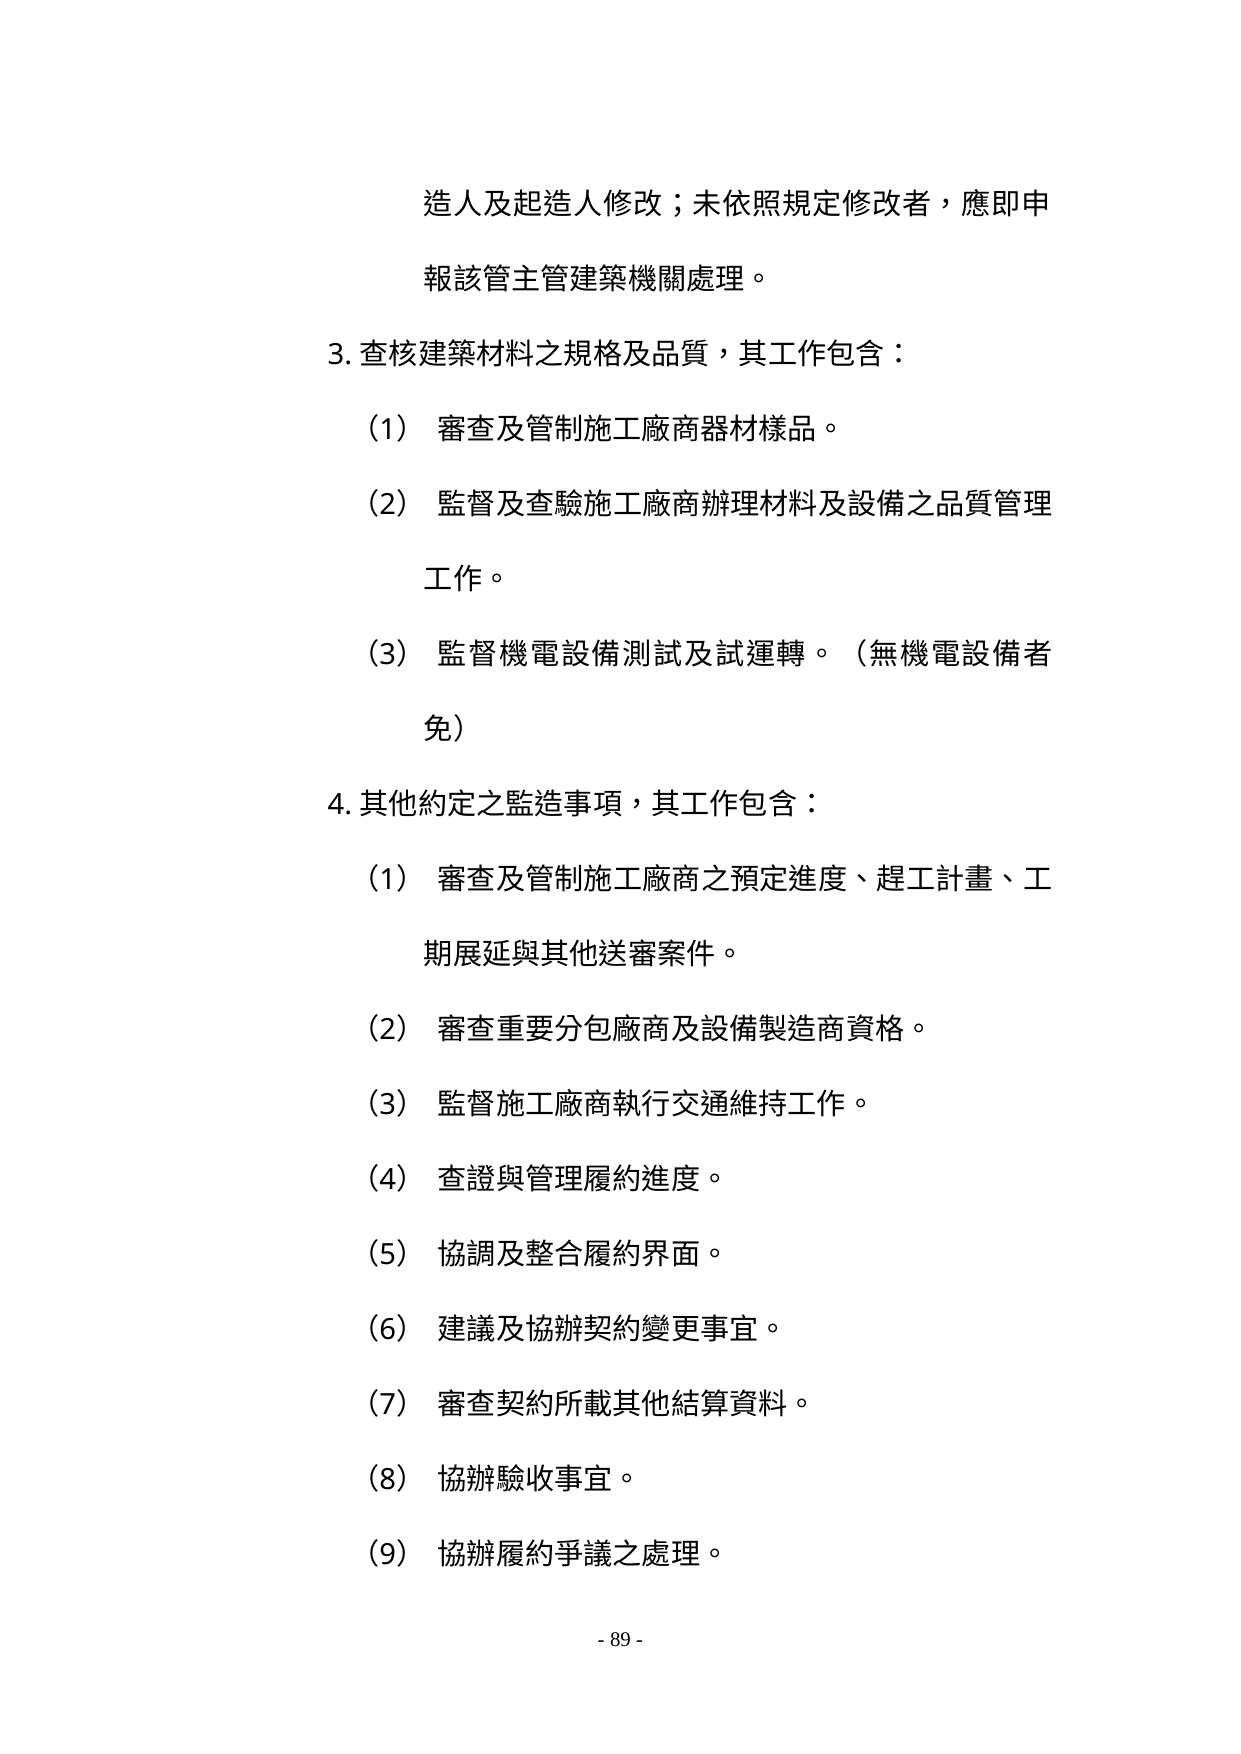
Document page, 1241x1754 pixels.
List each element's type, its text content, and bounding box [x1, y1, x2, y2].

list 造人及起造人修改；未依照規定修改者，應即申報該管主管建築機關處理。 [350, 164, 1053, 314]
list 審查及管制施工廠商之預定進度、趕工計畫、工期展延與其他送審案件。 [350, 839, 1053, 989]
list 建議及協辦契約變更事宜。 [350, 1289, 1053, 1364]
list 協調及整合履約界面。 [350, 1214, 1053, 1289]
list 審查重要分包廠商及設備製造商資格。 [350, 989, 1053, 1064]
list 審查及管制施工廠商器材樣品。 [350, 389, 1053, 464]
list 協辦驗收事宜。 [350, 1439, 1053, 1514]
list 協辦履約爭議之處理。 [350, 1514, 1053, 1589]
list 監督及查驗施工廠商辦理材料及設備之品質管理工作。 [350, 464, 1053, 614]
list 查證與管理履約進度。 [350, 1139, 1053, 1214]
list 查核建築材料之規格及品質，其工作包含： [327, 314, 1047, 389]
list 其他約定之監造事項，其工作包含： [327, 764, 1047, 839]
list 監督機電設備測試及試運轉。（無機電設備者免） [350, 614, 1053, 764]
list 監督施工廠商執行交通維持工作。 [350, 1064, 1053, 1139]
list 審查契約所載其他結算資料。 [350, 1364, 1053, 1439]
